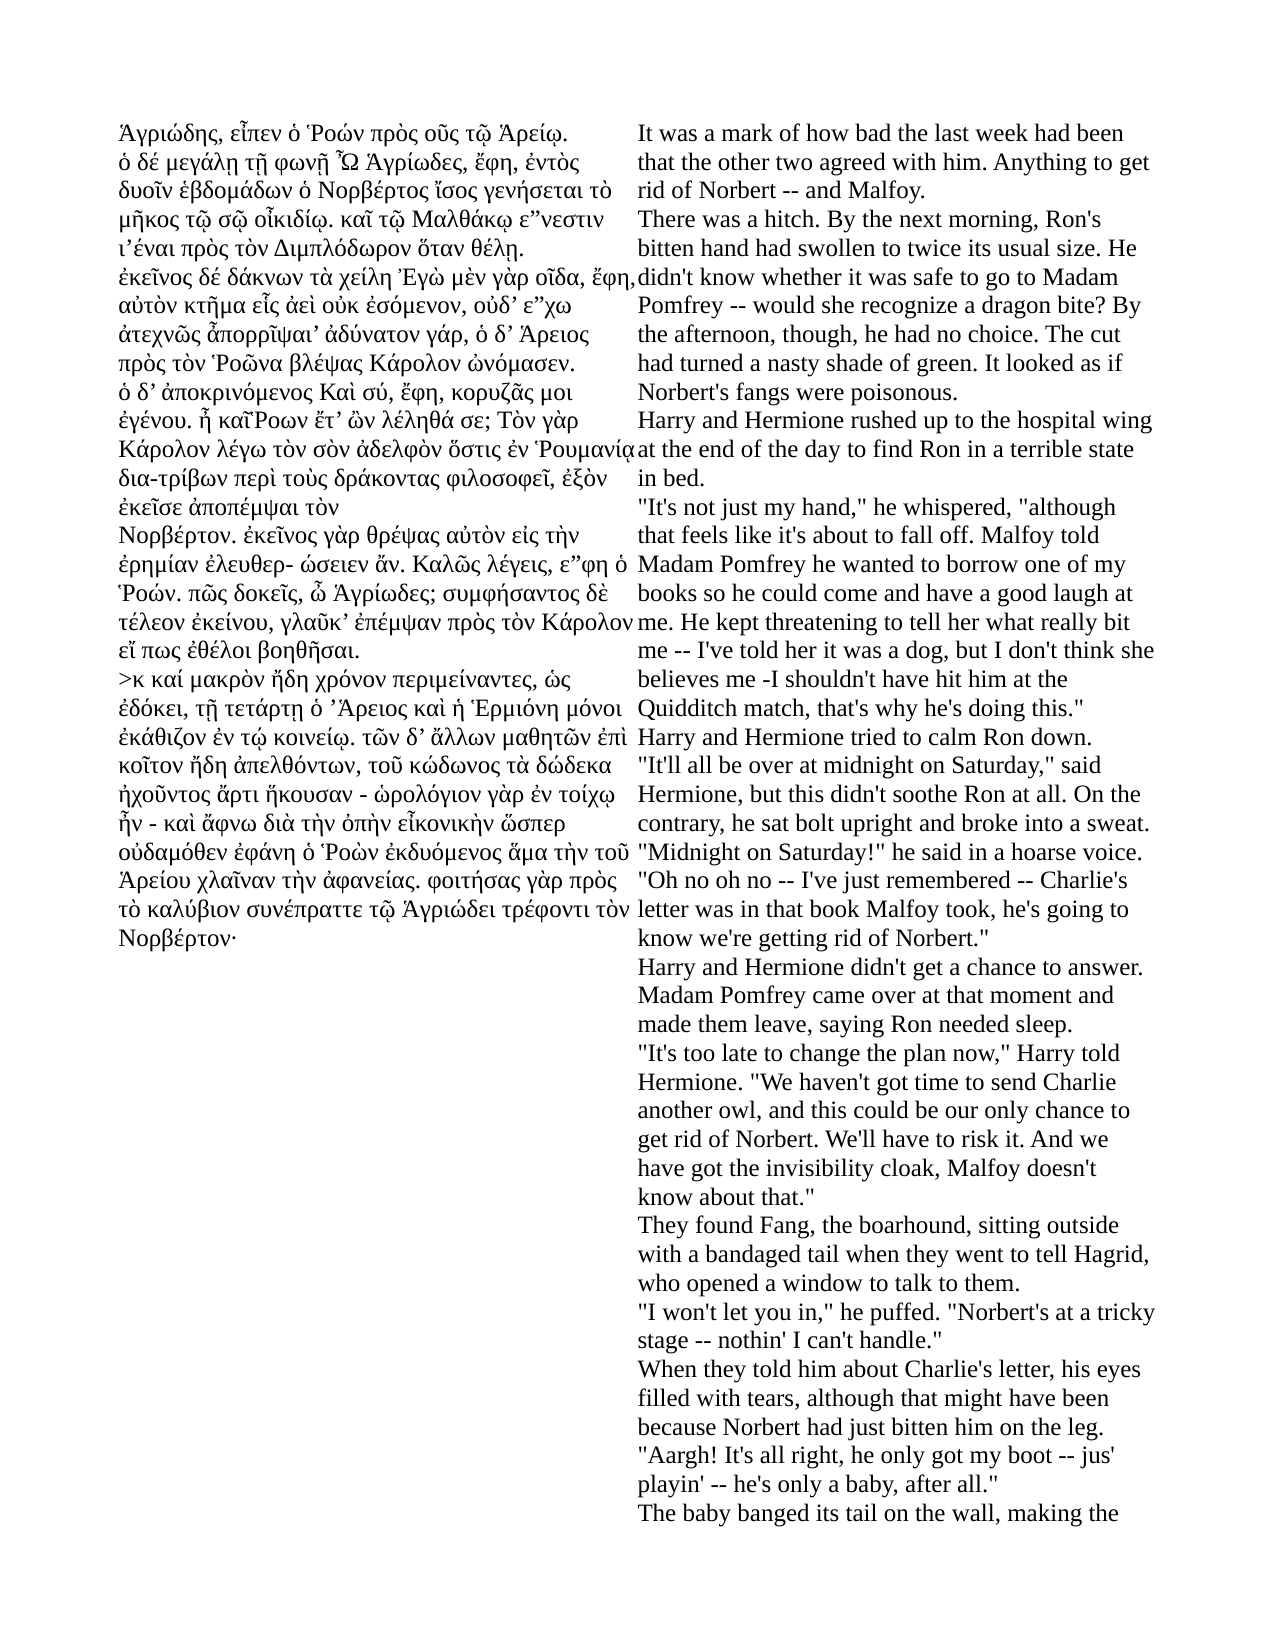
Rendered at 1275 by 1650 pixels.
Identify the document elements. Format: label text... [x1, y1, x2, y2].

table_cell It was a mark of how bad the last week had been that the other two agreed with him. Anything to get rid of Norbert -- and Malfoy. There was a hitch. By the next morning, Ron's bitten hand had swollen to twice its usual size. He didn't know whether it was safe to go to Madam Pomfrey -- would she recognize a dragon bite? By the afternoon, though, he had no choice. The cut had turned a nasty shade of green. It looked as if Norbert's fangs were poisonous. Harry and Hermione rushed up to the hospital wing at the end of the day to find Ron in a terrible state in bed. "It's not just my hand," he whispered, "although that feels like it's about to fall off. Malfoy told Madam Pomfrey he wanted to borrow one of my books so he could come and have a good laugh at me. He kept threatening to tell her what really bit me -- I've told her it was a dog, but I don't think she believes me -I shouldn't have hit him at the Quidditch match, that's why he's doing this." Harry and Hermione tried to calm Ron down. "It'll all be over at midnight on Saturday," said Hermione, but this didn't soothe Ron at all. On the contrary, he sat bolt upright and broke into a sweat. "Midnight on Saturday!" he said in a hoarse voice. "Oh no oh no -- I've just remembered -- Charlie's letter was in that book Malfoy took, he's going to know we're getting rid of Norbert." Harry and Hermione didn't get a chance to answer. Madam Pomfrey came over at that moment and made them leave, saying Ron needed sleep. "It's too late to change the plan now," Harry told Hermione. "We haven't got time to send Charlie another owl, and this could be our only chance to get rid of Norbert. We'll have to risk it. And we have got the invisibility cloak, Malfoy doesn't know about that." They found Fang, the boarhound, sitting outside with a bandaged tail when they went to tell Hagrid, who opened a window to talk to them. "I won't let you in," he puffed. "Norbert's at a tricky stage -- nothin' I can't handle." When they told him about Charlie's letter, his eyes filled with tears, although that might have been because Norbert had just bitten him on the leg. "Aargh! It's all right, he only got my boot -- jus' playin' -- he's only a baby, after all." The baby banged its tail on the wall, making the [637, 118, 1157, 1527]
table_cell Ἁγριώδης, εἶπεν ὁ Ῥοών πρὸς οῦς τῷ Ἁρείῳ. ὁ δέ μεγάλῃ τῇ φωνῇ Ὦ Ἁγρίωδες, ἔφη, ἐντὸς δυοῖν ἑβδομάδων ὁ Νορβέρτος ἴσος γενήσεται τὸ μῆκος τῷ σῷ οἶκιδίῳ. καῖ τῷ Μαλθάκῳ ε”νεστιν ι’έναι πρὸς τὸν Διμπλόδωρον ὅταν θέλῃ. ἐκεῖνος δέ δάκνων τὰ χείλη Ἐγὼ μὲν γὰρ οῖδα, ἔφη, αὐτὸν κτῆμα εἷς ἀεὶ οὐκ ἐσόμενον, οὐδ’ ε”χω ἀτεχνῶς ἆπορρῖψαι’ ἀδύνατον γάρ, ὁ δ’ Ἁρειος πρὸς τὸν Ῥοῶνα βλέψας Κάρολον ὠνόμασεν. ὁ δ’ ἀποκρινόμενος Καὶ σύ, ἔφη, κορυζᾶς μοι ἐγένου. ἦ καῖῬοων ἔτ’ ὢν λέληθά σε; Τὸν γὰρ Κάρολον λέγω τὸν σὸν ἀδελφὸν ὅστις ἐν Ῥουμανίᾳ δια-τρίβων περὶ τοὺς δράκοντας φιλοσοφεῖ, ἐξὸν ἐκεῖσε ἀποπέμψαι τὸν Νορβέρτον. ἐκεῖνος γὰρ θρέψας αὐτὸν εἰς τὴν ἐρημίαν ἐλευθερ- ώσειεν ἄν. Καλῶς λέγεις, ε”φη ὁ Ῥοών. πῶς δοκεῖς, ὦ Ἁγρίωδες; συμφήσαντος δὲ τέλεον ἐκείνου, γλαῦκ’ ἐπέμψαν πρὸς τὸν Κάρολον εἴ πως ἐθέλοι βοηθῆσαι. >κ καί μακρὸν ἤδη χρόνον περιμείναντες, ὡς ἐδόκει, τῇ τετάρτῃ ὁ ’Ἁρειος καὶ ἡ Ἑρμιόνη μόνοι ἐκάθιζον ἐν τῴ κοινείῳ. τῶν δ’ ἄλλων μαθητῶν ἐπὶ κοῖτον ἤδη ἀπελθόντων, τοῦ κώδωνος τὰ δώδεκα ἠχοῦντος ἄρτι ἥκουσαν - ὡρολόγιον γὰρ ἐν τοίχῳ ἦν - καὶ ἄφνω διὰ τὴν ὀπὴν εἶκονικὴν ὥσπερ οὐδαμόθεν ἐφάνη ὁ Ῥοὼν ἐκδυόμενος ἅμα τὴν τοῦ Ἁρείου χλαῖναν τὴν ἀφανείας. φοιτήσας γὰρ πρὸς τὸ καλύβιον συνέπραττε τῷ Ἁγριώδει τρέφοντι τὸν Νορβέρτον· [118, 118, 637, 1527]
